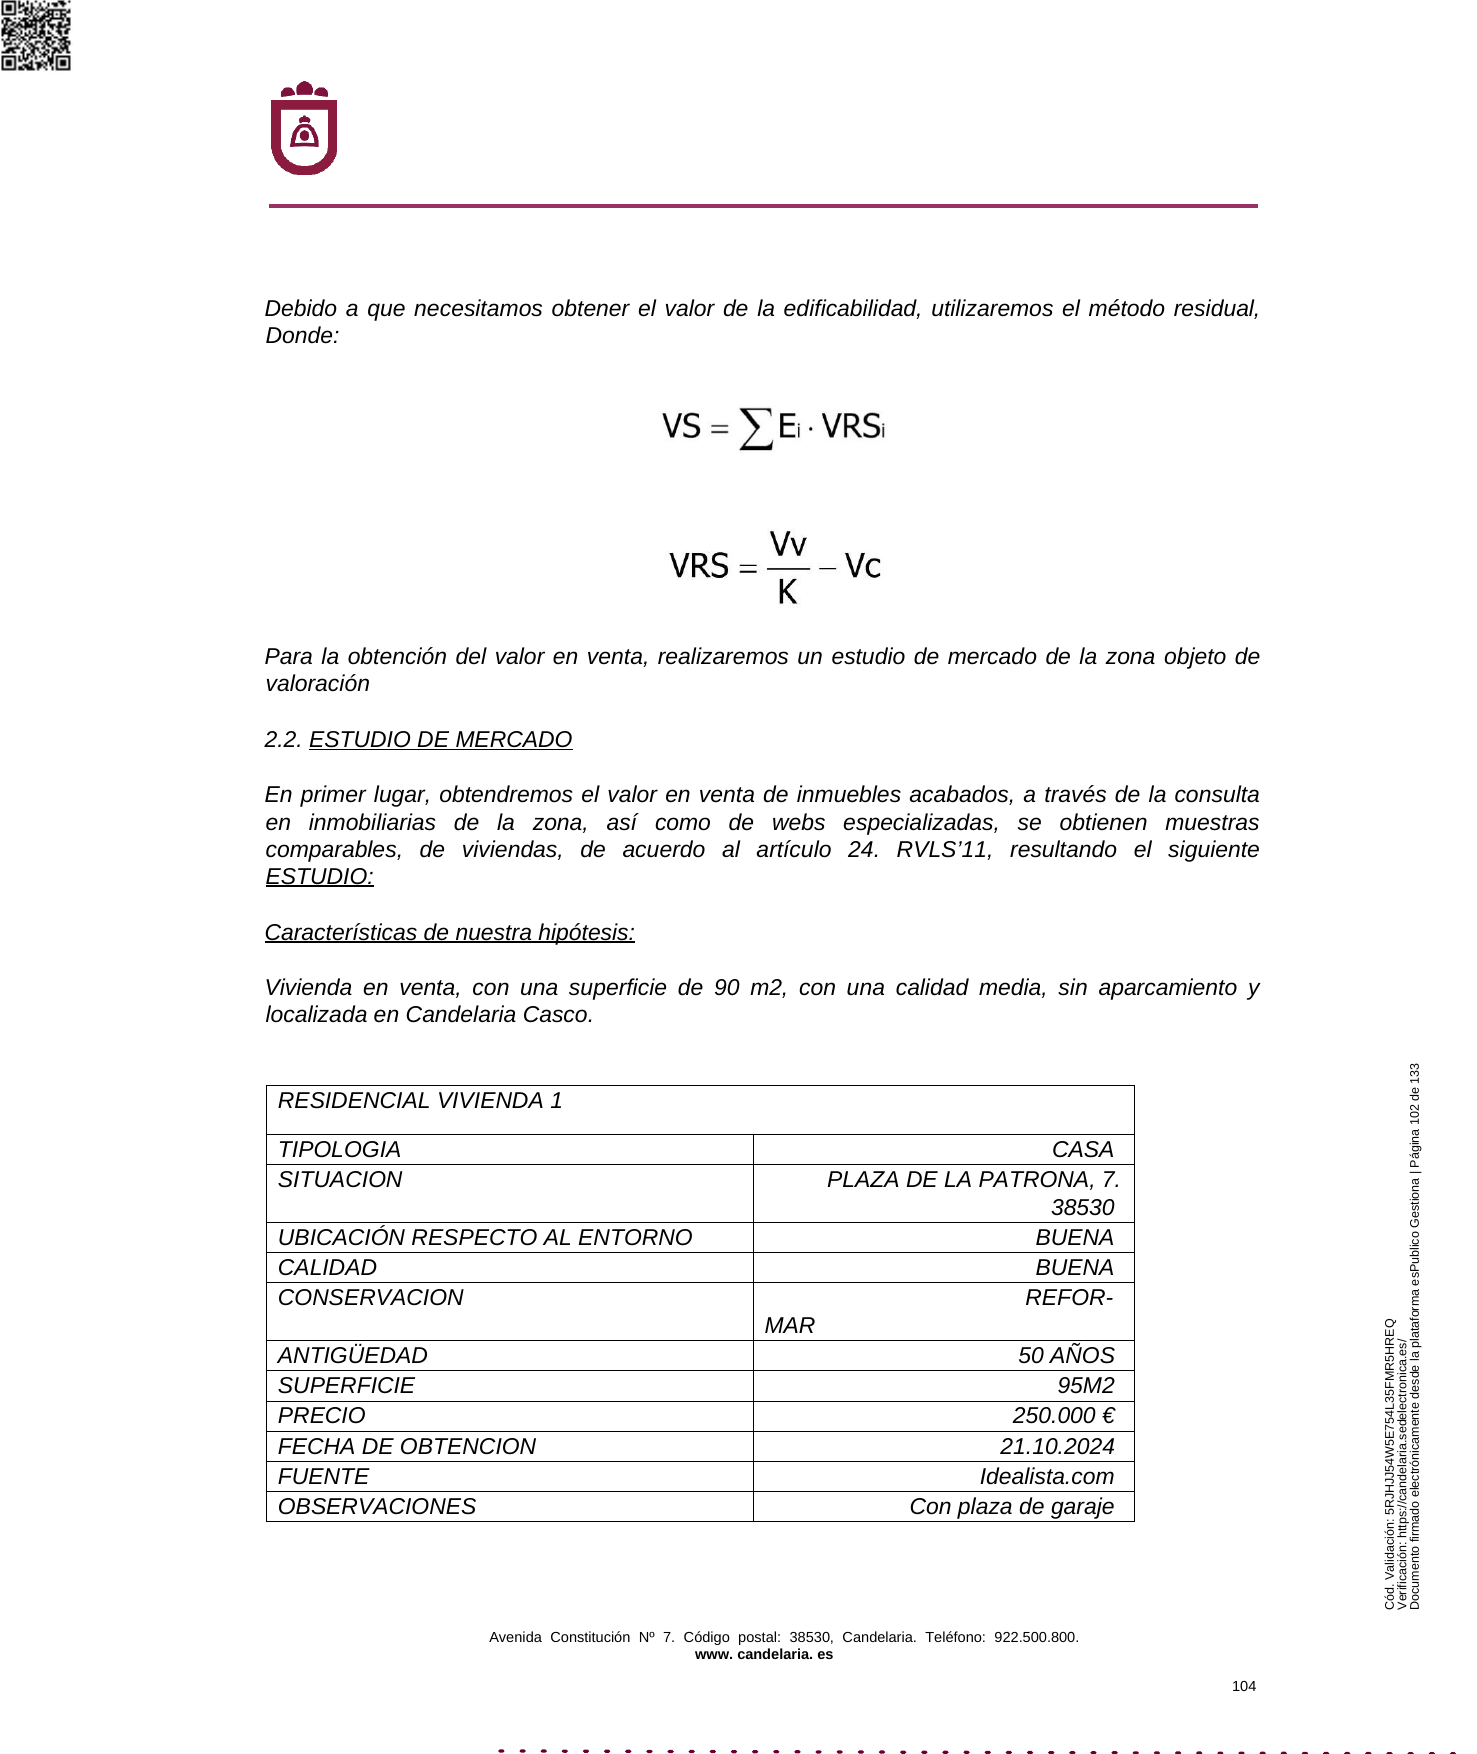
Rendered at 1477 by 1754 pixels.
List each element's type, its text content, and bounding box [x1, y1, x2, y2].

text Vivienda en venta, con una superficie de 90 m2, con una calidad media, sin aparcamiento y localizada en Candelaria Casco. [264, 974, 1263, 1028]
text Características de nuestra hipótesis: [264, 918, 1264, 945]
table_cell 21.10.2024 [754, 1432, 1134, 1461]
table_cell SITUACION [267, 1165, 753, 1222]
table_cell 50 AÑOS [754, 1341, 1134, 1370]
table_cell FUENTE [267, 1462, 753, 1491]
table_cell TIPOLOGIA [267, 1135, 753, 1164]
table_cell PRECIO [267, 1402, 753, 1431]
table_cell BUENA [754, 1223, 1134, 1252]
table_cell 95M2 [754, 1371, 1134, 1401]
text 2.2. ESTUDIO DE MERCADO [264, 726, 1264, 752]
table_cell REFOR- MAR [754, 1283, 1134, 1340]
table_cell Idealista.com [754, 1462, 1134, 1491]
table_cell CALIDAD [267, 1253, 753, 1282]
table_cell Con plaza de garaje [754, 1492, 1134, 1521]
table_cell PLAZA DE LA PATRONA, 7. 38530 [754, 1165, 1134, 1222]
table_cell ANTIGÜEDAD [267, 1341, 753, 1370]
table_cell FECHA DE OBTENCION [267, 1432, 753, 1461]
table_cell OBSERVACIONES [267, 1492, 753, 1521]
table_cell CASA [754, 1135, 1134, 1164]
text Debido a que necesitamos obtener el valor de la edificabilidad, utilizaremos el método residual, Donde: [264, 294, 1263, 348]
table_cell 250.000 € [754, 1402, 1134, 1431]
table_header [753, 1086, 1134, 1133]
table_header RESIDENCIAL VIVIENDA 1 [267, 1086, 753, 1133]
table_cell CONSERVACION [267, 1283, 753, 1340]
text Para la obtención del valor en venta, realizaremos un estudio de mercado de la zona objeto de valoración [264, 643, 1263, 696]
table_cell UBICACIÓN RESPECTO AL ENTORNO [267, 1223, 753, 1252]
table_cell SUPERFICIE [267, 1371, 753, 1401]
text En primer lugar, obtendremos el valor en venta de inmuebles acabados, a través de la consulta en inmobiliarias de la zona, así como de webs especializadas, se obtienen muestras comparables, de viviendas, de acuerdo al artículo 24. RVLS’11, resultando el siguiente ESTUDIO: [264, 781, 1263, 889]
table_cell BUENA [754, 1253, 1134, 1282]
